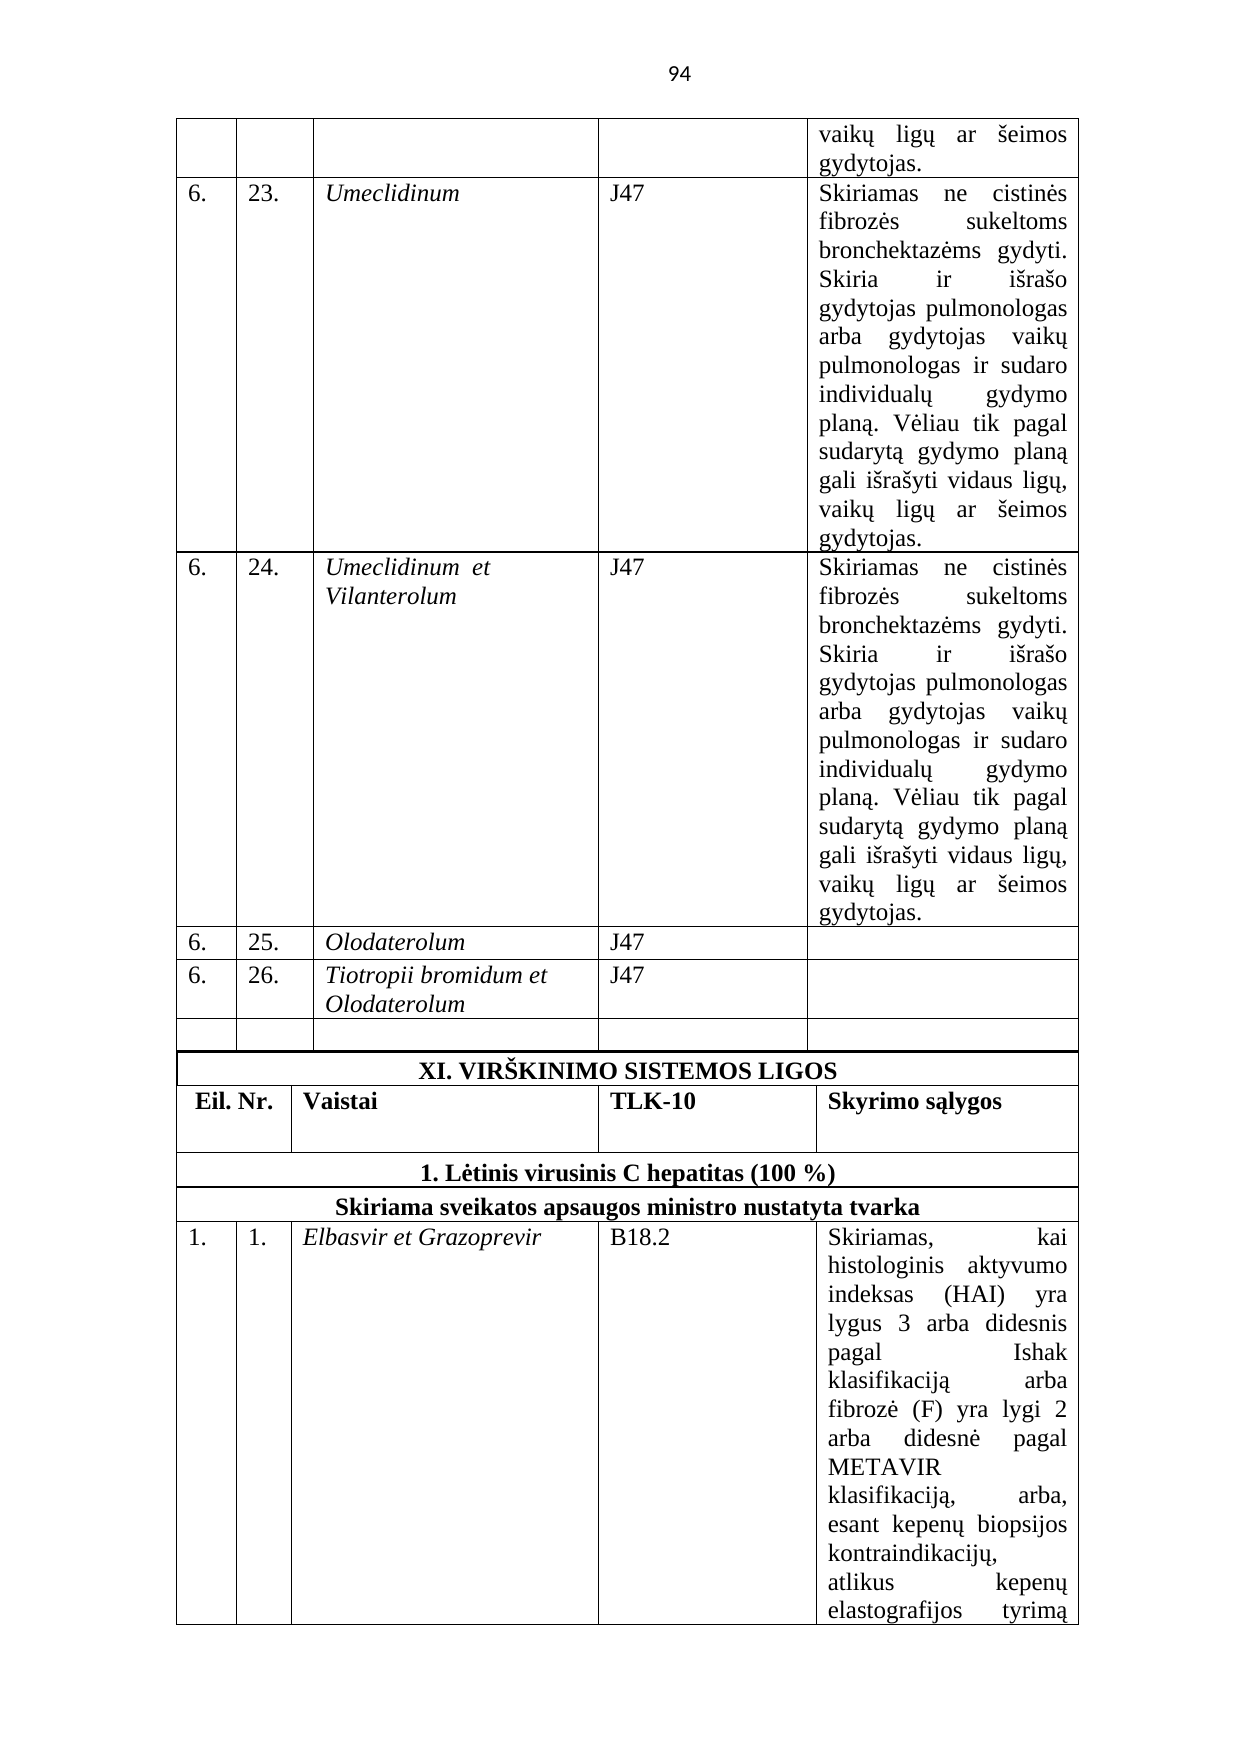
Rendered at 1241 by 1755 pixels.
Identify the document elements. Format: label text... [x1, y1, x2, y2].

table_cell [1088, 1050, 1093, 1085]
table_cell [1093, 1152, 1099, 1186]
table_cell [1099, 1085, 1103, 1152]
table_cell Vaistai [292, 1086, 598, 1152]
table_cell [1099, 1221, 1103, 1624]
table_cell [1088, 118, 1093, 177]
table_cell [1099, 551, 1103, 926]
table_cell [1099, 1050, 1103, 1085]
table_cell [1093, 177, 1099, 551]
table_cell [1109, 177, 1123, 551]
table_cell 6. [177, 553, 236, 926]
table_cell [1109, 118, 1123, 177]
table_cell [1088, 1085, 1093, 1152]
table_cell J47 [599, 553, 807, 926]
table_cell [1079, 1050, 1083, 1085]
table_cell [599, 1019, 807, 1050]
table_cell [1093, 959, 1099, 1018]
table_cell [1079, 1018, 1083, 1050]
table_cell [1079, 1085, 1083, 1152]
table_cell Umeclidinum [314, 178, 598, 551]
table_cell [1093, 1221, 1099, 1624]
table_cell 1. [237, 1222, 291, 1624]
table_cell [1109, 1221, 1123, 1624]
table_cell [1099, 1152, 1103, 1186]
table_cell [1088, 959, 1093, 1018]
table_cell [1109, 926, 1123, 959]
table_cell [1084, 1050, 1088, 1085]
table_cell [808, 927, 1078, 959]
table_cell [599, 119, 807, 177]
table_cell [1109, 1085, 1123, 1152]
table_cell 24. [237, 553, 313, 926]
table_cell vaikų ligų ar šeimos gydytojas. [808, 119, 1078, 177]
table_cell [1088, 551, 1093, 926]
table_cell [1099, 177, 1103, 551]
table_cell [1088, 177, 1093, 551]
table_cell [1103, 1085, 1109, 1152]
table_cell [177, 1019, 236, 1050]
table_cell [1079, 1221, 1083, 1624]
table_cell 1. Lėtinis virusinis C hepatitas (100 %) [177, 1153, 1078, 1186]
table_cell [1084, 118, 1088, 177]
table_cell [1109, 1050, 1123, 1085]
table_cell [1109, 959, 1123, 1018]
table_cell [1093, 1085, 1099, 1152]
table_cell [1103, 177, 1109, 551]
table_cell [1084, 1152, 1088, 1186]
table_cell Skiriama sveikatos apsaugos ministro nustatyta tvarka [177, 1188, 1078, 1221]
table_cell [1084, 1186, 1088, 1221]
table_cell Umeclidinum et Vilanterolum [314, 553, 598, 926]
table_cell Skyrimo sąlygos [817, 1086, 1078, 1152]
table_cell J47 [599, 178, 807, 551]
table_cell [1088, 1018, 1093, 1050]
table_cell 1. [177, 1222, 236, 1624]
table_cell [1079, 177, 1083, 551]
table_cell [314, 1019, 598, 1050]
table_cell Tiotropii bromidum et Olodaterolum [314, 960, 598, 1018]
table_cell [1088, 1186, 1093, 1221]
table_cell [1103, 1221, 1109, 1624]
table_cell [1103, 1152, 1109, 1186]
table_cell 6. [177, 927, 236, 959]
table_cell [1099, 1186, 1103, 1221]
table_cell [1079, 926, 1083, 959]
table_cell [177, 119, 236, 177]
table_cell B18.2 [599, 1222, 816, 1624]
table_cell [1084, 551, 1088, 926]
table_cell [1093, 1018, 1099, 1050]
table_cell 25. [237, 927, 313, 959]
table_cell XI. VIRŠKINIMO SISTEMOS LIGOS [178, 1053, 1078, 1085]
table_cell [1093, 1050, 1099, 1085]
table_cell [1084, 926, 1088, 959]
table_cell [1084, 959, 1088, 1018]
table_cell [1103, 1050, 1109, 1085]
table_cell [1103, 118, 1109, 177]
table_cell [1079, 959, 1083, 1018]
table_cell [1103, 551, 1109, 926]
table_cell [1079, 118, 1083, 177]
table_cell 23. [237, 178, 313, 551]
table_cell [1103, 926, 1109, 959]
table_cell [1103, 1186, 1109, 1221]
table_cell [1103, 1018, 1109, 1050]
table_cell [237, 119, 313, 177]
table_cell Eil. Nr. [177, 1086, 291, 1152]
table_cell J47 [599, 927, 807, 959]
table_cell Skiriamas, kai histologinis aktyvumo indeksas (HAI) yra lygus 3 arba didesnis pagal Ishak klasifikaciją arba fibrozė (F) yra lygi 2 arba didesnė pagal METAVIR klasifikaciją, arba, esant kepenų biopsijos kontraindikacijų, atlikus kepenų elastografijos tyrimą [817, 1222, 1078, 1624]
table_cell [1088, 926, 1093, 959]
table_cell [1099, 959, 1103, 1018]
table_cell Skiriamas ne cistinės fibrozės sukeltoms bronchektazėms gydyti. Skiria ir išrašo gydytojas pulmonologas arba gydytojas vaikų pulmonologas ir sudaro individualų gydymo planą. Vėliau tik pagal sudarytą gydymo planą gali išrašyti vidaus ligų, vaikų ligų ar šeimos gydytojas. [808, 553, 1078, 926]
table_cell TLK-10 [599, 1086, 816, 1152]
table_cell [1093, 926, 1099, 959]
table_cell [1103, 959, 1109, 1018]
table_cell [1099, 926, 1103, 959]
table_cell [1093, 118, 1099, 177]
table_cell [1093, 551, 1099, 926]
table_cell [1109, 551, 1123, 926]
table_cell [1093, 1186, 1099, 1221]
table_cell [1084, 1018, 1088, 1050]
table_cell [237, 1019, 313, 1050]
table_cell [1099, 118, 1103, 177]
table_cell [1084, 1221, 1088, 1624]
table_cell [1079, 1152, 1083, 1186]
table_cell [1079, 1186, 1083, 1221]
table_cell J47 [599, 960, 807, 1018]
table_cell [1088, 1221, 1093, 1624]
table_cell [808, 960, 1078, 1018]
table_cell 6. [177, 960, 236, 1018]
table_cell 26. [237, 960, 313, 1018]
table_cell Skiriamas ne cistinės fibrozės sukeltoms bronchektazėms gydyti. Skiria ir išrašo gydytojas pulmonologas arba gydytojas vaikų pulmonologas ir sudaro individualų gydymo planą. Vėliau tik pagal sudarytą gydymo planą gali išrašyti vidaus ligų, vaikų ligų ar šeimos gydytojas. [808, 178, 1078, 551]
table_cell [1109, 1018, 1123, 1050]
table_cell [1099, 1018, 1103, 1050]
table_cell 6. [177, 178, 236, 551]
table_cell [314, 119, 598, 177]
table_cell [1109, 1152, 1123, 1186]
table_cell [1084, 177, 1088, 551]
table_cell [808, 1019, 1078, 1050]
table_cell [1088, 1152, 1093, 1186]
table_cell [1079, 551, 1083, 926]
table_cell [1084, 1085, 1088, 1152]
table_cell [1109, 1186, 1123, 1221]
table_cell Olodaterolum [314, 927, 598, 959]
table_cell Elbasvir et Grazoprevir [292, 1222, 598, 1624]
